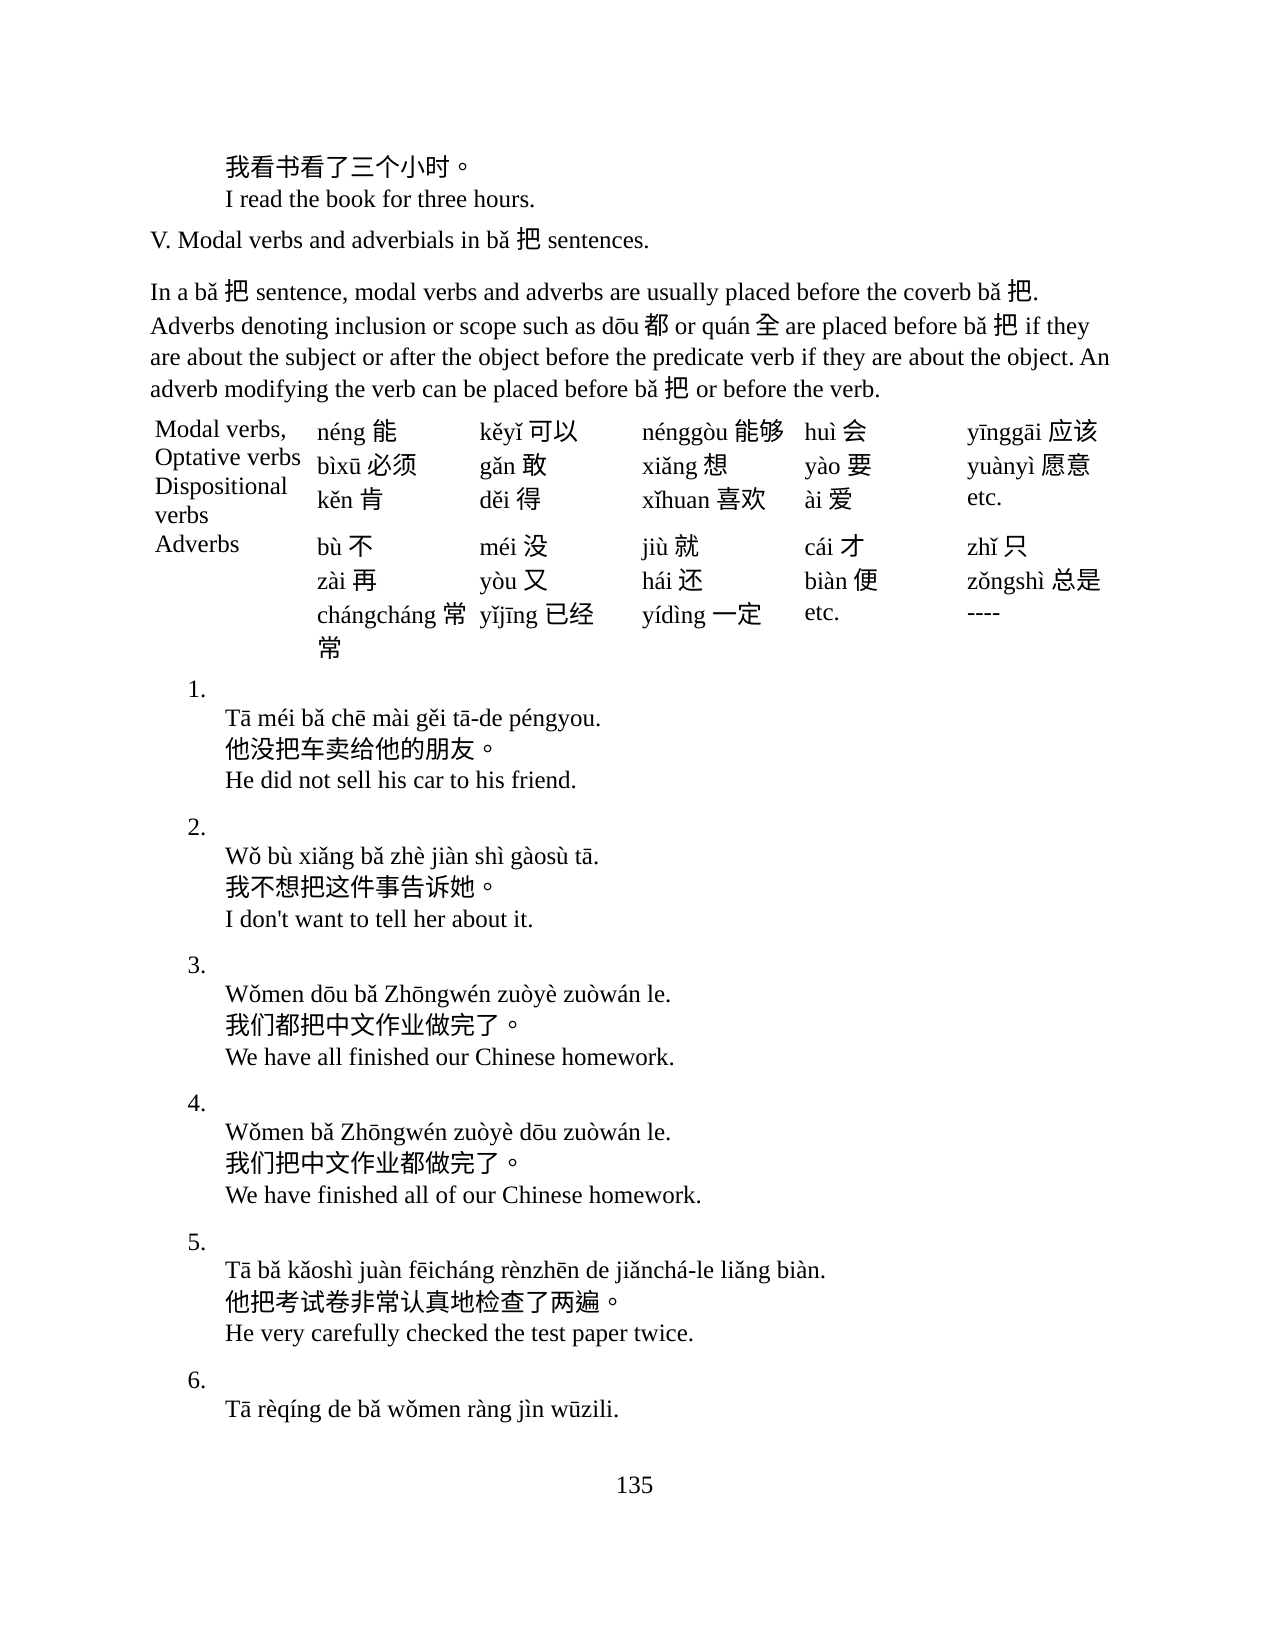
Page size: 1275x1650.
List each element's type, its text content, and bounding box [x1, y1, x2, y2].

table_cell cái 才 biàn 便 etc. [800, 529, 962, 665]
table_cell Adverbs [150, 529, 312, 665]
table_cell jiù 就 hái 还 yídìng 一定 [638, 529, 800, 665]
text In a bǎ 把 sentence, modal verbs and adverbs are usually placed before the coverb bǎ 把. Adverbs denoting inclusion or scope such as dōu都or quán全are placed before bǎ 把 if they are about the subject or after the object before the predicate verb if they are about the object. An adverb modifying the verb can be placed before bǎ 把 or before the verb. [150, 274, 1125, 405]
list 我看书看了三个小时。 I read the book for three hours. [187, 150, 1125, 213]
table_cell méi 没 yòu 又 yǐjīng 已经 [475, 529, 637, 665]
table_header huì 会 yào 要 ài 爱 [800, 414, 962, 529]
text V. Modal verbs and adverbials in bǎ 把 sentences. [150, 222, 1125, 256]
list Wǒ bù xiǎng bǎ zhè jiàn shì gàosù tā. 我不想把这件事告诉她。 I don't want to tell her about it. [187, 812, 1125, 932]
table_cell zhǐ 只 zǒngshì 总是 ---- [963, 529, 1125, 665]
table_header kěyǐ 可以 gǎn 敢 děi 得 [475, 414, 637, 529]
table_header néng 能 bìxū 必须 kěn 肯 [313, 414, 475, 529]
table_header Modal verbs, Optative verbs Dispositional verbs [150, 414, 312, 529]
list Tā bǎ kǎoshì juàn fēicháng rènzhēn de jiǎnchá-le liǎng biàn. 他把考试卷非常认真地检查了两遍。 He very carefully checked the test paper twice. [187, 1227, 1125, 1347]
table_cell bù 不 zài 再 chángcháng 常常 [313, 529, 475, 665]
list Tā méi bǎ chē mài gěi tā-de péngyou. 他没把车卖给他的朋友。 He did not sell his car to his friend. [187, 674, 1125, 794]
list Wǒmen dōu bǎ Zhōngwén zuòyè zuòwán le. 我们都把中文作业做完了。 We have all finished our Chinese homework. [187, 950, 1125, 1071]
list Wǒmen bǎ Zhōngwén zuòyè dōu zuòwán le. 我们把中文作业都做完了。 We have finished all of our Chinese homework. [187, 1088, 1125, 1209]
list Tā rèqíng de bǎ wǒmen ràng jìn wūzili. [187, 1365, 1125, 1422]
table_header yīnggāi 应该 yuànyì 愿意 etc. [963, 414, 1125, 529]
table_header nénggòu 能够 xiǎng 想 xǐhuan 喜欢 [638, 414, 800, 529]
